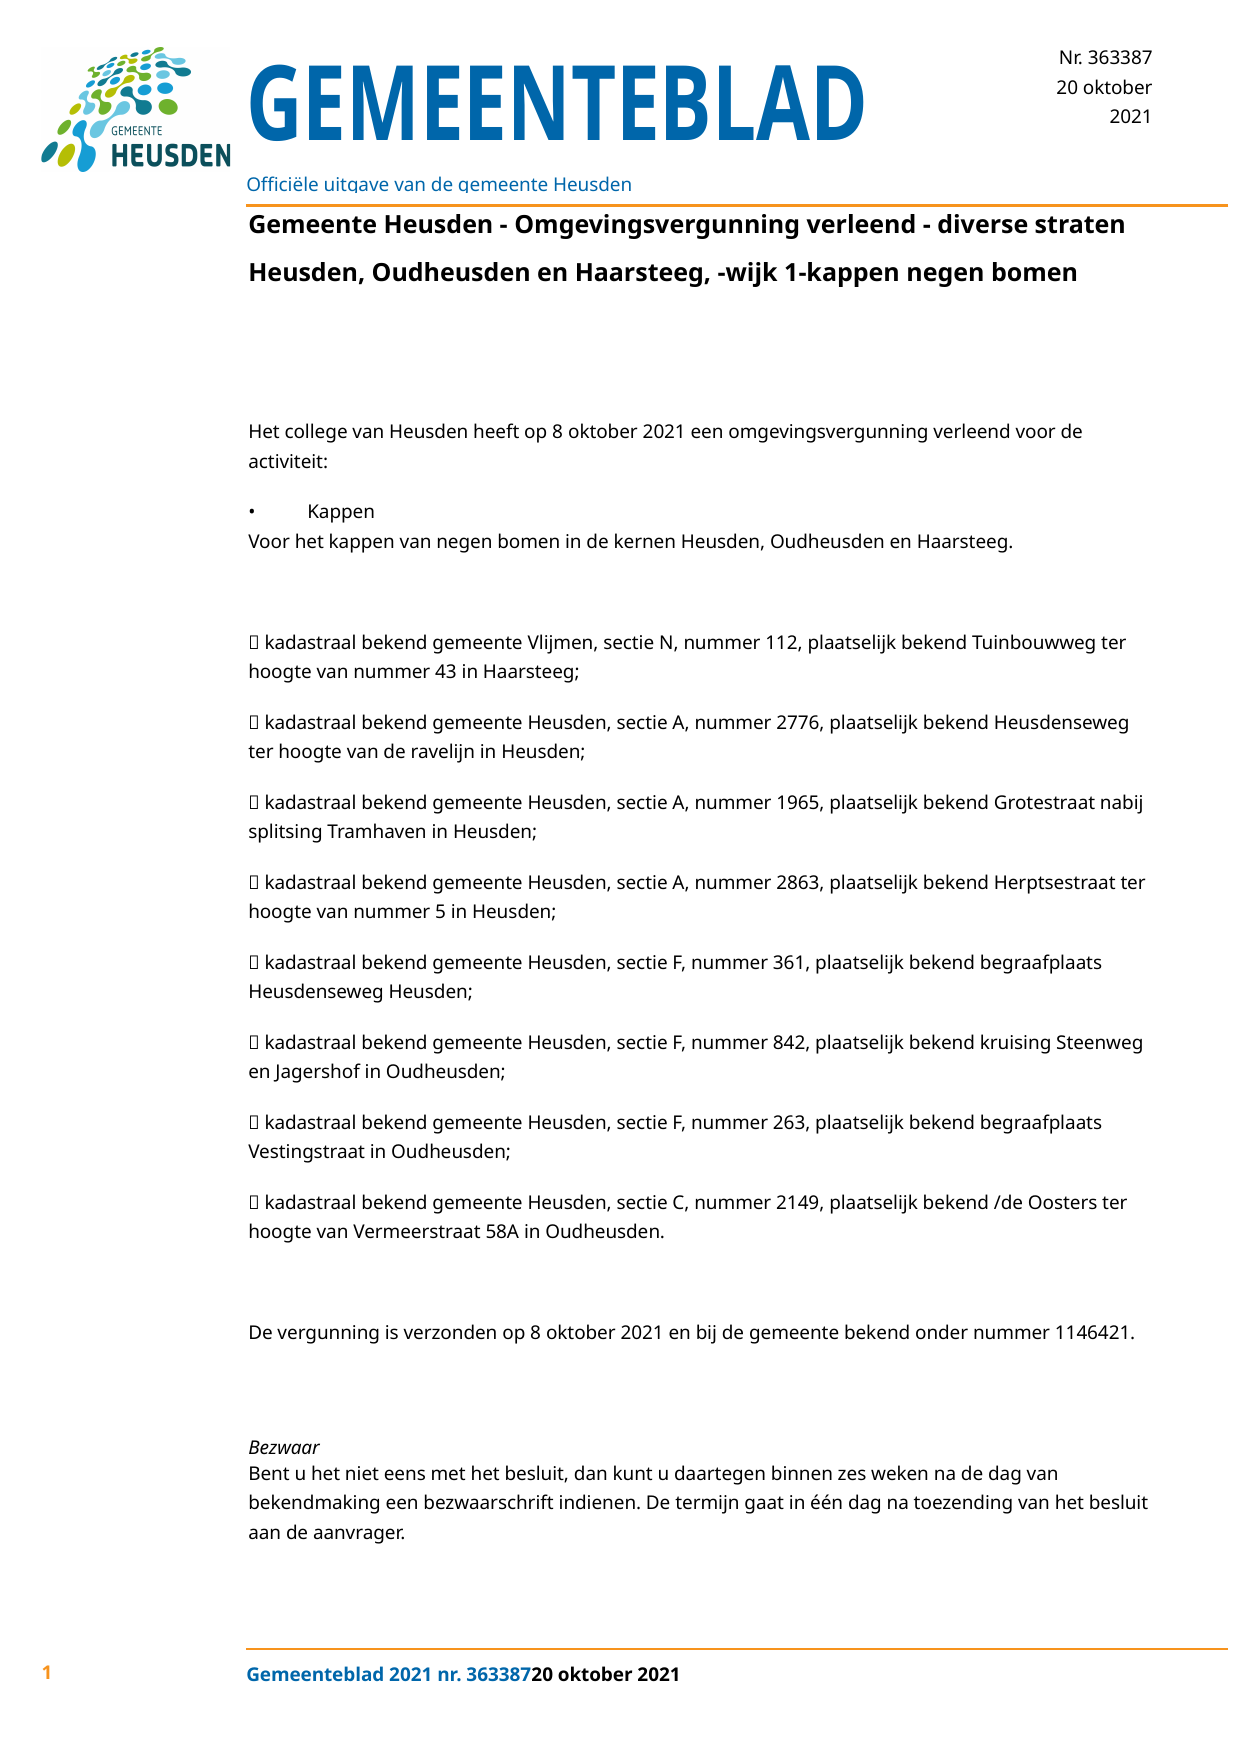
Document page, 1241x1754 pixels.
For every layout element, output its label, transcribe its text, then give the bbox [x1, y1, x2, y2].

text  kadastraal bekend gemeente Heusden, sectie C, nummer 2149, plaatselijk bekend /de Oosters ter hoogte van Vermeerstraat 58A in Oudheusden. [248, 1189, 1152, 1244]
text Bezwaar [248, 1434, 1152, 1460]
text Voor het kappen van negen bomen in de kernen Heusden, Oudheusden en Haarsteeg. [248, 528, 1152, 554]
text  kadastraal bekend gemeente Heusden, sectie F, nummer 263, plaatselijk bekend begraafplaats Vestingstraat in Oudheusden; [248, 1109, 1152, 1164]
text Het college van Heusden heeft op 8 oktober 2021 een omgevingsvergunning verleend voor de activiteit: [248, 419, 1152, 474]
text  kadastraal bekend gemeente Heusden, sectie A, nummer 1965, plaatselijk bekend Grotestraat nabij splitsing Tramhaven in Heusden; [248, 789, 1152, 844]
text  kadastraal bekend gemeente Heusden, sectie A, nummer 2776, plaatselijk bekend Heusdenseweg ter hoogte van de ravelijn in Heusden; [248, 709, 1152, 764]
text Bent u het niet eens met het besluit, dan kunt u daartegen binnen zes weken na de dag van bekendmaking een bezwaarschrift indienen. De termijn gaat in één dag na toezending van het besluit aan de aanvrager. [248, 1460, 1152, 1544]
text  kadastraal bekend gemeente Vlijmen, sectie N, nummer 112, plaatselijk bekend Tuinbouwweg ter hoogte van nummer 43 in Haarsteeg; [248, 629, 1152, 684]
text  kadastraal bekend gemeente Heusden, sectie F, nummer 361, plaatselijk bekend begraafplaats Heusdenseweg Heusden; [248, 949, 1152, 1004]
text  kadastraal bekend gemeente Heusden, sectie A, nummer 2863, plaatselijk bekend Herptsestraat ter hoogte van nummer 5 in Heusden; [248, 869, 1152, 924]
picture [41, 47, 231, 172]
text  kadastraal bekend gemeente Heusden, sectie F, nummer 842, plaatselijk bekend kruising Steenweg en Jagershof in Oudheusden; [248, 1029, 1152, 1084]
text De vergunning is verzonden op 8 oktober 2021 en bij de gemeente bekend onder nummer 1146421. [248, 1319, 1152, 1345]
list Kappen [248, 499, 1152, 524]
text Gemeente Heusden - Omgevingsvergunning verleend - diverse straten Heusden, Oudheusden en Haarsteeg, -wijk 1-kappen negen bomen [248, 207, 1152, 288]
